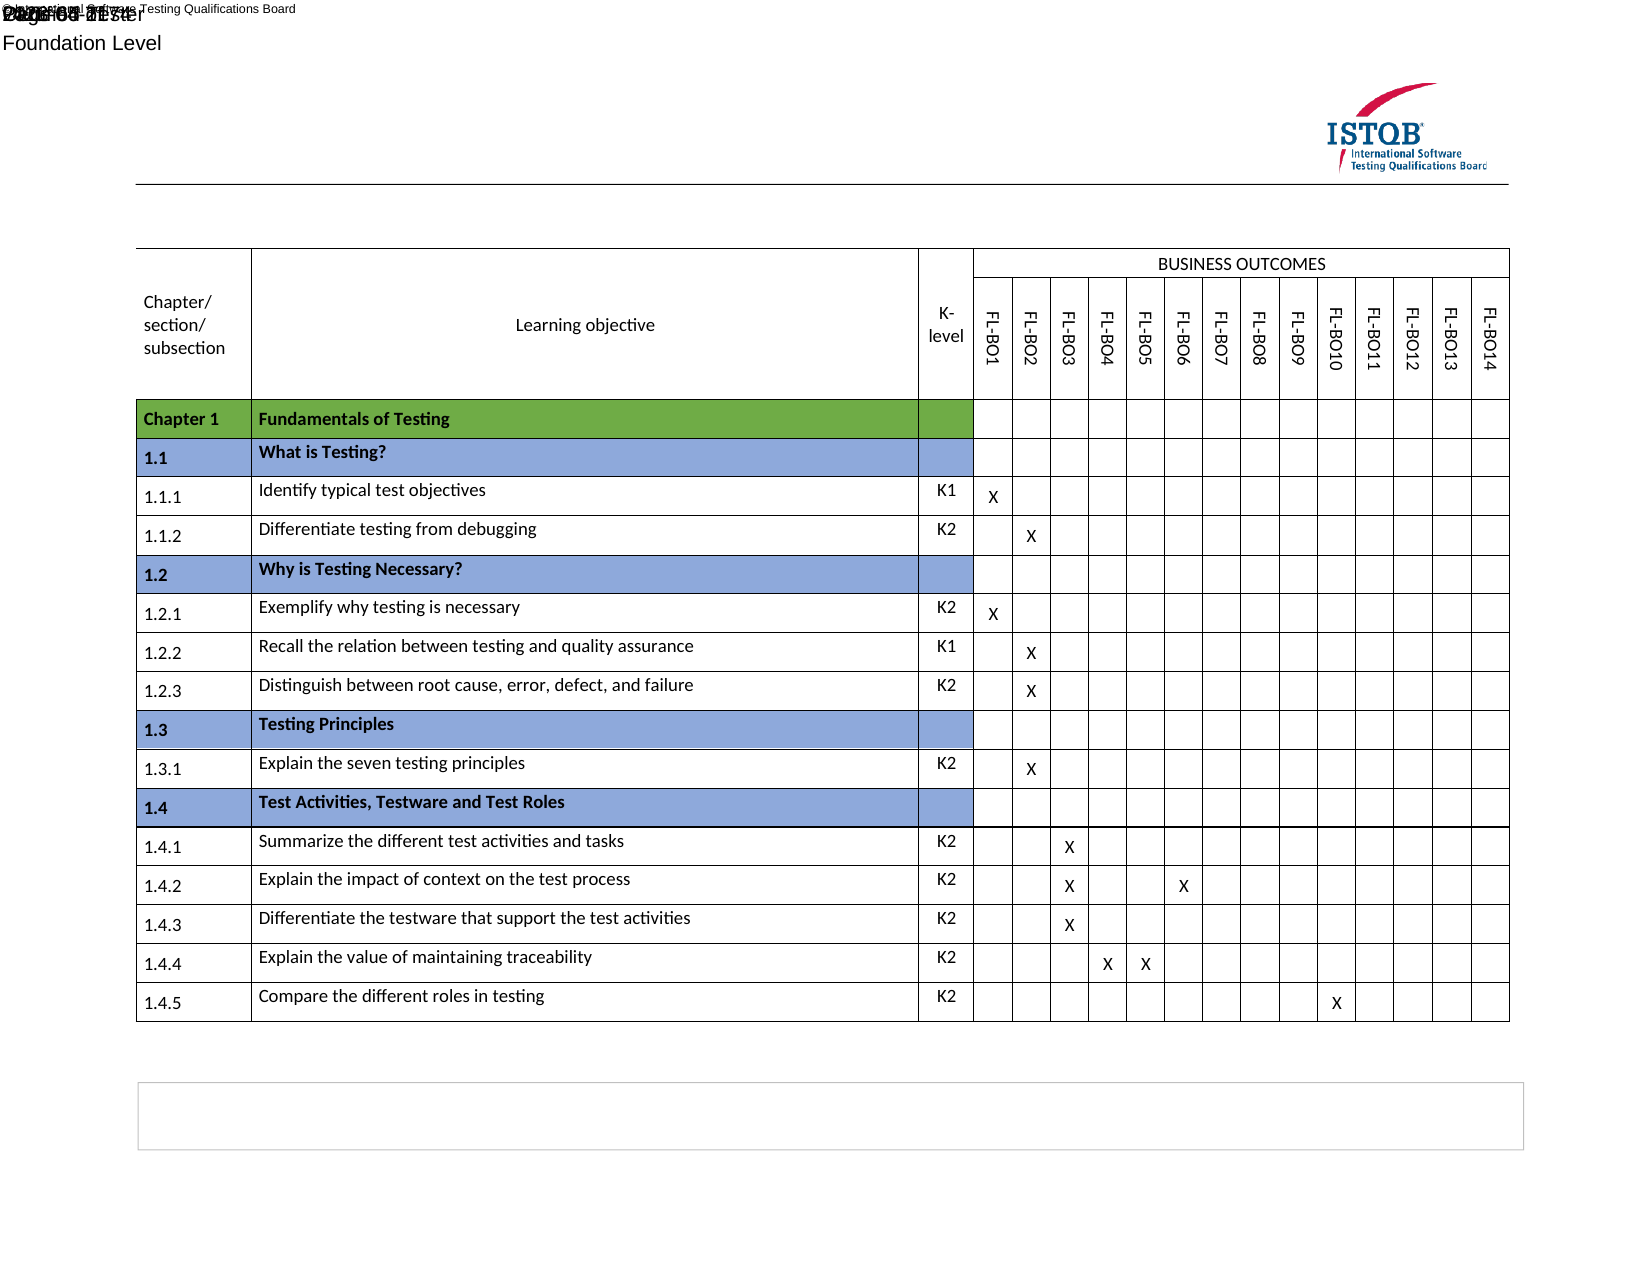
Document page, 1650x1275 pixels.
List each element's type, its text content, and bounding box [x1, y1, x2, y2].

table_cell [1013, 594, 1050, 632]
table_cell X [974, 594, 1012, 632]
table_cell [1433, 750, 1471, 788]
table_cell [1203, 594, 1240, 632]
table_cell [1280, 400, 1317, 438]
table_cell [1165, 477, 1202, 515]
table_cell [1241, 556, 1279, 593]
table_cell [974, 789, 1012, 826]
table_cell [1394, 477, 1432, 515]
table_cell [1472, 711, 1509, 748]
table_cell [1472, 672, 1509, 710]
table_cell 1.2.2 [137, 633, 251, 671]
table_cell [1089, 828, 1126, 865]
table_cell [1013, 556, 1050, 593]
table_cell 1.2.1 [137, 594, 251, 632]
table_cell [1356, 400, 1393, 438]
table_cell [1280, 944, 1317, 982]
table_cell What is Testing? [252, 439, 918, 476]
table_cell [1394, 828, 1432, 865]
table_cell [1472, 439, 1509, 476]
table_cell [1203, 672, 1240, 710]
table_cell [1318, 400, 1355, 438]
table_cell [1472, 789, 1509, 826]
table_cell [1013, 789, 1050, 826]
table_cell K1 [919, 477, 973, 515]
table_cell 1.3 [137, 711, 251, 748]
table_cell 1.4 [137, 789, 251, 826]
table_cell [1127, 594, 1164, 632]
table_cell [1089, 556, 1126, 593]
table_cell [1356, 556, 1393, 593]
table_cell 1.2.3 [137, 672, 251, 710]
table_cell [1356, 672, 1393, 710]
table_cell [919, 439, 973, 476]
table_cell [1394, 516, 1432, 554]
table_cell [1013, 905, 1050, 943]
table_cell [1051, 556, 1088, 593]
table_cell [1013, 944, 1050, 982]
table_cell [1165, 556, 1202, 593]
table_cell [1165, 789, 1202, 826]
table_cell [1356, 944, 1393, 982]
table_cell Differentiate the testware that support the test activities [252, 905, 918, 943]
table_cell 1.4.1 [137, 828, 251, 865]
table_header BUSINESS OUTCOMES [974, 249, 1509, 277]
table_cell [1394, 905, 1432, 943]
table_cell X [974, 477, 1012, 515]
table_header K- level [919, 249, 973, 399]
table_cell Why is Testing Necessary? [252, 556, 918, 593]
table_cell Explain the value of maintaining traceability [252, 944, 918, 982]
table_cell [1165, 944, 1202, 982]
table_cell FL-BO14 [1472, 278, 1509, 399]
table_cell 1.4.3 [137, 905, 251, 943]
table_cell [1241, 516, 1279, 554]
table_cell [1241, 905, 1279, 943]
table_cell Identify typical test objectives [252, 477, 918, 515]
table_cell X [1051, 828, 1088, 865]
table_cell Compare the different roles in testing [252, 983, 918, 1021]
table_cell [1433, 944, 1471, 982]
table_cell [1203, 633, 1240, 671]
table_cell [1318, 556, 1355, 593]
table_cell [1472, 633, 1509, 671]
table_cell [1241, 789, 1279, 826]
table_cell [1089, 672, 1126, 710]
table_cell [1203, 789, 1240, 826]
table_cell 1.2 [137, 556, 251, 593]
table_cell [1280, 633, 1317, 671]
table_cell 1.4.5 [137, 983, 251, 1021]
table_cell [1013, 400, 1050, 438]
table_cell [1165, 828, 1202, 865]
table_cell [1051, 477, 1088, 515]
table_cell [1394, 672, 1432, 710]
table_cell [1280, 556, 1317, 593]
table_cell [1394, 944, 1432, 982]
table_cell Exemplify why testing is necessary [252, 594, 918, 632]
table_cell [1203, 866, 1240, 904]
table_cell X [1013, 516, 1050, 554]
table_cell [1127, 439, 1164, 476]
table_cell [1241, 400, 1279, 438]
table_cell X [1051, 866, 1088, 904]
table_cell [919, 400, 973, 438]
table_cell [1394, 711, 1432, 748]
table_cell Distinguish between root cause, error, defect, and failure [252, 672, 918, 710]
table_cell FL-BO8 [1241, 278, 1279, 399]
table_cell [1127, 477, 1164, 515]
table_cell X [1013, 750, 1050, 788]
table_cell [1472, 983, 1509, 1021]
table_cell [1280, 983, 1317, 1021]
table_cell [1433, 711, 1471, 748]
table_cell Explain the impact of context on the test process [252, 866, 918, 904]
table_cell [1280, 711, 1317, 748]
table_cell [1165, 672, 1202, 710]
table_cell FL-BO9 [1280, 278, 1317, 399]
table_cell [1472, 750, 1509, 788]
table_cell [919, 556, 973, 593]
table_cell [1394, 789, 1432, 826]
table_cell [1127, 516, 1164, 554]
table_cell FL-BO2 [1013, 278, 1050, 399]
table_cell [1127, 556, 1164, 593]
table_cell Test Activities, Testware and Test Roles [252, 789, 918, 826]
table_cell FL-BO11 [1356, 278, 1393, 399]
table_cell [1433, 556, 1471, 593]
table_cell [1356, 866, 1393, 904]
table_cell X [1013, 672, 1050, 710]
table_cell [1280, 866, 1317, 904]
table_cell [1051, 983, 1088, 1021]
table_cell [1433, 477, 1471, 515]
table_cell [1051, 944, 1088, 982]
table_cell [1394, 439, 1432, 476]
table_cell [1472, 594, 1509, 632]
table_cell [1433, 828, 1471, 865]
table_cell [1241, 477, 1279, 515]
table_cell [1433, 633, 1471, 671]
table_cell [1203, 400, 1240, 438]
table_cell [1051, 711, 1088, 748]
table_cell [1013, 983, 1050, 1021]
table_header Chapter/ section/ subsection [136, 249, 251, 399]
table_cell [1318, 789, 1355, 826]
table_cell [1127, 866, 1164, 904]
table_cell [1203, 905, 1240, 943]
table_cell [1013, 828, 1050, 865]
table_cell [1165, 711, 1202, 748]
table_cell [974, 828, 1012, 865]
table_cell K2 [919, 828, 973, 865]
table_cell [1241, 711, 1279, 748]
table_cell [974, 905, 1012, 943]
table_cell [1089, 983, 1126, 1021]
table_cell [1394, 400, 1432, 438]
table_cell K2 [919, 983, 973, 1021]
table_cell 1.4.2 [137, 866, 251, 904]
table_cell [1356, 983, 1393, 1021]
table_cell [1165, 905, 1202, 943]
table_cell [1013, 439, 1050, 476]
table_cell [1356, 905, 1393, 943]
table_cell [974, 516, 1012, 554]
table_cell [1203, 516, 1240, 554]
table_cell [1203, 711, 1240, 748]
table_cell K2 [919, 672, 973, 710]
table_cell [1165, 594, 1202, 632]
table_cell K1 [919, 633, 973, 671]
table_cell X [1089, 944, 1126, 982]
table_cell [1013, 866, 1050, 904]
table_cell [1472, 556, 1509, 593]
table_cell [1318, 750, 1355, 788]
table_cell [1241, 633, 1279, 671]
table_cell [1280, 594, 1317, 632]
table_cell [1318, 944, 1355, 982]
table_cell [1318, 633, 1355, 671]
table_cell [1127, 711, 1164, 748]
table_cell [1127, 672, 1164, 710]
table_cell [1356, 594, 1393, 632]
table_cell [1089, 750, 1126, 788]
table_cell [1089, 400, 1126, 438]
table_cell [1394, 594, 1432, 632]
table_cell [974, 556, 1012, 593]
table_cell [1051, 672, 1088, 710]
table_cell [1280, 905, 1317, 943]
table_cell K2 [919, 866, 973, 904]
table_cell [1472, 866, 1509, 904]
table_cell [1472, 477, 1509, 515]
table_cell [1472, 944, 1509, 982]
table_cell [1051, 516, 1088, 554]
table_cell [1356, 750, 1393, 788]
table_cell [1241, 944, 1279, 982]
picture [1327, 83, 1487, 174]
table_cell [974, 633, 1012, 671]
table_cell [1318, 866, 1355, 904]
table_cell [1356, 711, 1393, 748]
table_cell [1433, 905, 1471, 943]
table_header Learning objective [252, 249, 918, 399]
table_cell [1356, 477, 1393, 515]
table_cell [1433, 789, 1471, 826]
table_cell FL-BO7 [1203, 278, 1240, 399]
table_cell [1089, 905, 1126, 943]
table_cell [1051, 750, 1088, 788]
table_cell [1318, 594, 1355, 632]
table_cell [1051, 439, 1088, 476]
table_cell [1318, 672, 1355, 710]
table_cell FL-BO1 [974, 278, 1012, 399]
table_cell [1241, 983, 1279, 1021]
table_cell FL-BO10 [1318, 278, 1355, 399]
table_cell 1.4.4 [137, 944, 251, 982]
table_cell K2 [919, 516, 973, 554]
table_cell K2 [919, 750, 973, 788]
table_cell [1280, 439, 1317, 476]
table_cell [1433, 672, 1471, 710]
table_cell X [1318, 983, 1355, 1021]
table_cell [1280, 516, 1317, 554]
table_cell [1013, 711, 1050, 748]
table_cell [1165, 983, 1202, 1021]
table_cell [1089, 594, 1126, 632]
table_cell [1127, 828, 1164, 865]
table_cell [1241, 828, 1279, 865]
table_cell [1241, 672, 1279, 710]
table_cell [1051, 633, 1088, 671]
table_cell [1356, 439, 1393, 476]
table_cell X [1127, 944, 1164, 982]
table_cell 1.1.1 [137, 477, 251, 515]
table_cell [1356, 633, 1393, 671]
table_cell [1356, 828, 1393, 865]
table_cell [1089, 866, 1126, 904]
table_cell [1203, 983, 1240, 1021]
table_cell [1356, 516, 1393, 554]
table_cell [1356, 789, 1393, 826]
table_cell [1051, 594, 1088, 632]
table_cell [1127, 633, 1164, 671]
table_cell [1280, 750, 1317, 788]
table_cell [974, 866, 1012, 904]
table_cell [919, 711, 973, 748]
table_cell FL-BO12 [1394, 278, 1432, 399]
table_cell Explain the seven testing principles [252, 750, 918, 788]
table_cell FL-BO4 [1089, 278, 1126, 399]
table_cell [1127, 400, 1164, 438]
table_cell [974, 400, 1012, 438]
table_cell [1472, 400, 1509, 438]
table_cell FL-BO6 [1165, 278, 1202, 399]
table_cell Recall the relation between testing and quality assurance [252, 633, 918, 671]
table_cell FL-BO5 [1127, 278, 1164, 399]
table_cell [1241, 866, 1279, 904]
table_cell [1394, 750, 1432, 788]
table_cell [1318, 905, 1355, 943]
table_cell [1394, 633, 1432, 671]
table_cell [1472, 516, 1509, 554]
table_cell [974, 944, 1012, 982]
table_cell [1089, 477, 1126, 515]
table_cell 1.1 [137, 439, 251, 476]
table_cell Chapter 1 [137, 400, 251, 438]
table_cell [919, 789, 973, 826]
table_cell 1.3.1 [137, 750, 251, 788]
table_cell [1318, 516, 1355, 554]
table_cell K2 [919, 594, 973, 632]
table_cell [1433, 983, 1471, 1021]
table_cell [1433, 400, 1471, 438]
table_cell Differentiate testing from debugging [252, 516, 918, 554]
table_cell [1203, 477, 1240, 515]
table_cell [1127, 750, 1164, 788]
table_cell [1165, 439, 1202, 476]
table_cell X [1013, 633, 1050, 671]
table_cell [1089, 633, 1126, 671]
table_cell [1203, 944, 1240, 982]
table_cell [974, 711, 1012, 748]
table_cell Testing Principles [252, 711, 918, 748]
table_cell [1472, 828, 1509, 865]
table_cell [1394, 866, 1432, 904]
table_cell [1089, 711, 1126, 748]
table_cell [1165, 633, 1202, 671]
table_cell [1280, 477, 1317, 515]
table_cell [1433, 594, 1471, 632]
table_cell 1.1.2 [137, 516, 251, 554]
table_cell [1203, 439, 1240, 476]
table_cell [1241, 594, 1279, 632]
table_cell Fundamentals of Testing [252, 400, 918, 438]
table_cell [1089, 516, 1126, 554]
table_cell [1165, 750, 1202, 788]
table_cell FL-BO3 [1051, 278, 1088, 399]
table_cell [1203, 556, 1240, 593]
table_cell Summarize the different test activities and tasks [252, 828, 918, 865]
table_cell [1318, 439, 1355, 476]
table_cell [1394, 556, 1432, 593]
table_cell [1089, 439, 1126, 476]
table_cell [1433, 439, 1471, 476]
table_cell [1203, 828, 1240, 865]
table_cell K2 [919, 944, 973, 982]
table_cell [1318, 477, 1355, 515]
table_cell [1165, 516, 1202, 554]
table_cell [974, 439, 1012, 476]
table_cell K2 [919, 905, 973, 943]
table_cell FL-BO13 [1433, 278, 1471, 399]
table_cell [1280, 828, 1317, 865]
table_cell [1394, 983, 1432, 1021]
table_cell [1241, 750, 1279, 788]
table_cell [1280, 789, 1317, 826]
table_cell [1433, 866, 1471, 904]
table_cell [1051, 400, 1088, 438]
table_cell [1165, 400, 1202, 438]
table_cell [1127, 905, 1164, 943]
table_cell [974, 750, 1012, 788]
table_cell [1089, 789, 1126, 826]
table_cell [1127, 789, 1164, 826]
table_cell X [1051, 905, 1088, 943]
table_cell [1318, 828, 1355, 865]
table_cell [1433, 516, 1471, 554]
table_cell [1013, 477, 1050, 515]
table_cell [1127, 983, 1164, 1021]
table_cell X [1165, 866, 1202, 904]
table_cell [1241, 439, 1279, 476]
table_cell [1472, 905, 1509, 943]
table_cell [1051, 789, 1088, 826]
table_cell [1203, 750, 1240, 788]
table_cell [974, 983, 1012, 1021]
table_cell [974, 672, 1012, 710]
table_cell [1318, 711, 1355, 748]
table_cell [1280, 672, 1317, 710]
